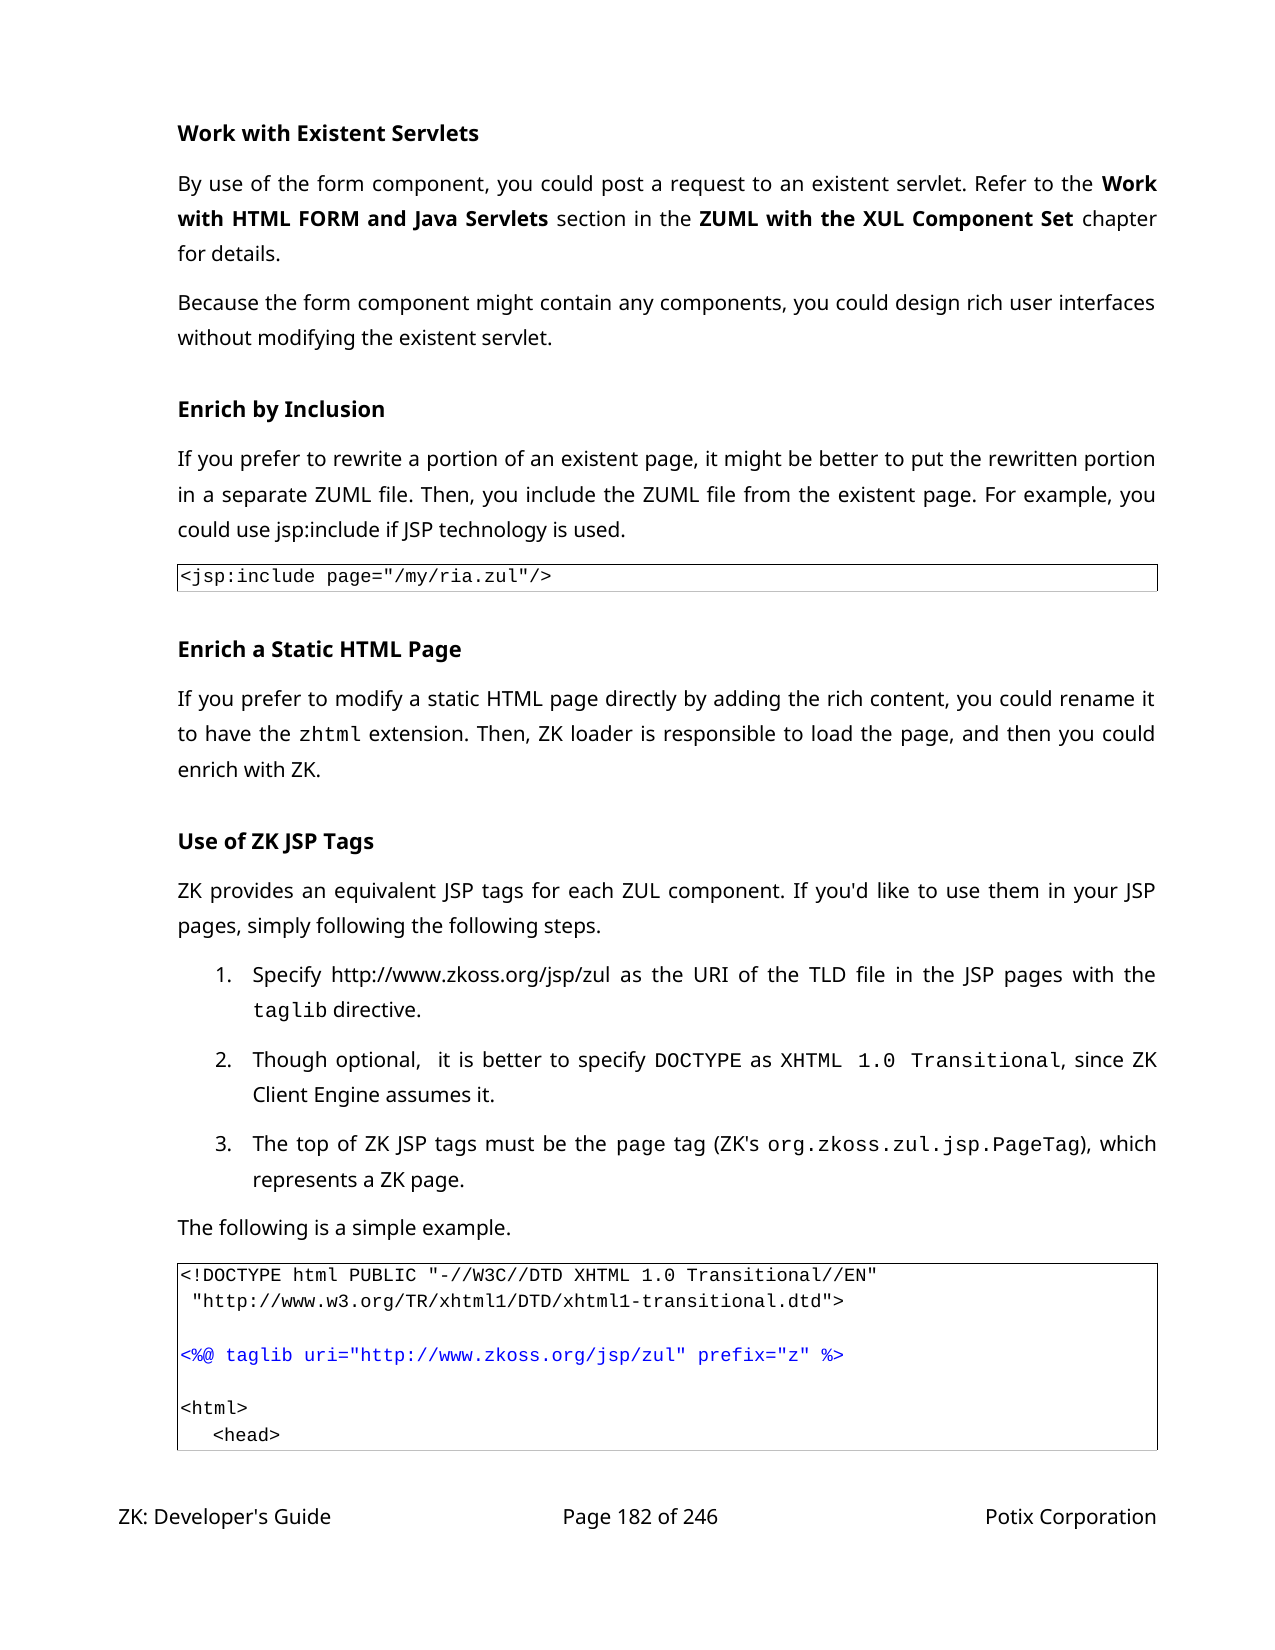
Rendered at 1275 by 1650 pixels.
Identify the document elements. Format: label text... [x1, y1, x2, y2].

list Though optional, it is better to specify DOCTYPE as XHTML 1.0 Transitional, since ZK Client Engine assumes it. [215, 1045, 1157, 1108]
text Because the form component might contain any components, you could design rich user interfaces without modifying the existent servlet. [177, 288, 1157, 351]
text <%@ taglib uri="http://www.zkoss.org/jsp/zul" prefix="z" %> <html> <head> [178, 1343, 1157, 1450]
text ZK provides an equivalent JSP tags for each ZUL component. If you'd like to use them in your JSP pages, simply following the following steps. [177, 876, 1157, 940]
text <!DOCTYPE html PUBLIC "-//W3C//DTD XHTML 1.0 Transitional//EN" "http://www.w3.org/TR/xhtml1/DTD/xhtml1-transitional.dtd"> [178, 1264, 1157, 1340]
list The top of ZK JSP tags must be the page tag (ZK's org.zkoss.zul.jsp.PageTag), which represents a ZK page. [215, 1129, 1157, 1193]
text If you prefer to rewrite a portion of an existent page, it might be better to put the rewritten portion in a separate ZUML file. Then, you include the ZUML file from the existent page. For example, you could use jsp:include if JSP technology is used. [177, 444, 1157, 543]
subtitle Enrich by Inclusion [177, 394, 1157, 424]
subtitle Work with Existent Servlets [177, 118, 1157, 148]
list Specify http://www.zkoss.org/jsp/zul as the URI of the TLD file in the JSP pages with the taglib directive. [215, 960, 1157, 1024]
subtitle Enrich a Static HTML Page [177, 634, 1157, 664]
text <jsp:include page="/my/ria.zul"/> [178, 565, 1157, 591]
subtitle Use of ZK JSP Tags [177, 826, 1157, 856]
text By use of the form component, you could post a request to an existent servlet. Refer to the Work with HTML FORM and Java Servlets section in the ZUML with the XUL Component Set chapter for details. [177, 169, 1157, 267]
text If you prefer to modify a static HTML page directly by adding the rich content, you could rename it to have the zhtml extension. Then, ZK loader is responsible to load the page, and then you could enrich with ZK. [177, 684, 1157, 783]
text The following is a simple example. [177, 1213, 1157, 1242]
